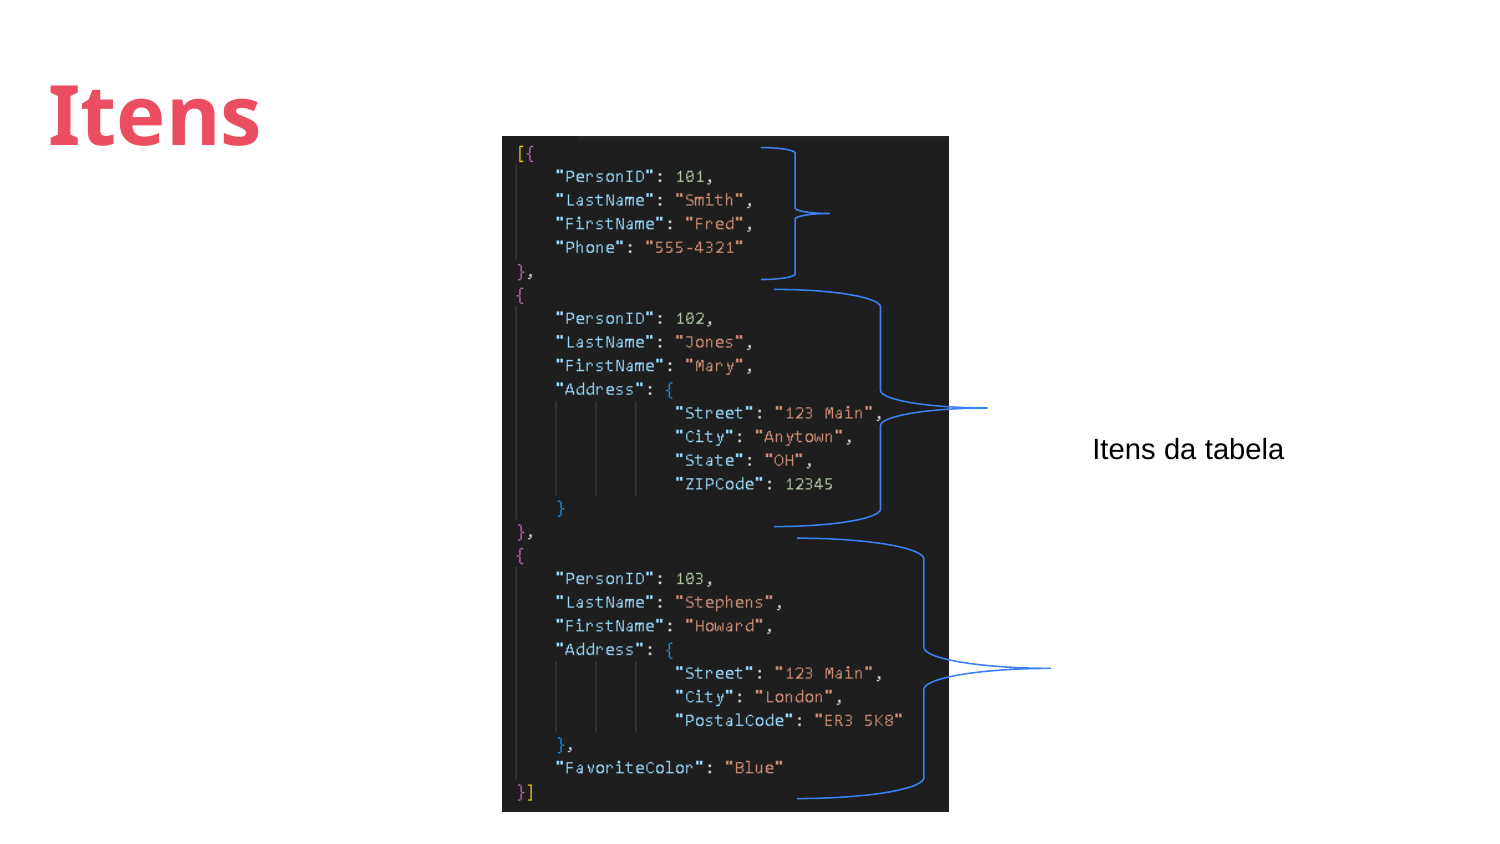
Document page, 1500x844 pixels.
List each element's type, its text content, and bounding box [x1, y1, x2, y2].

text_box Itens da tabela [1077, 422, 1390, 474]
text_box Itens [33, 32, 1440, 131]
picture [502, 136, 949, 812]
